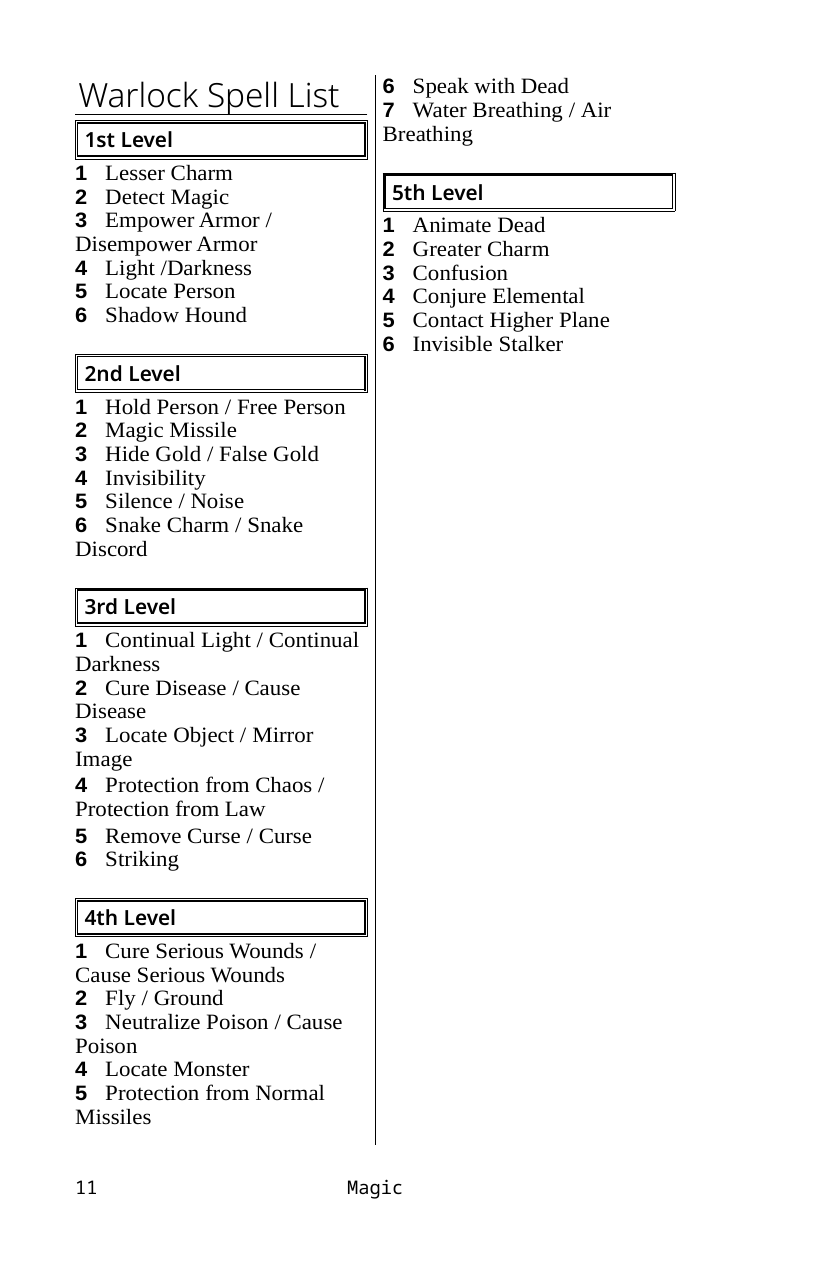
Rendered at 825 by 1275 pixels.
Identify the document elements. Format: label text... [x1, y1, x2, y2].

list Snake Charm / Snake Discord [75, 513, 367, 561]
list Conjure Elemental [382, 285, 675, 308]
list Magic Missile [75, 419, 367, 442]
list Invisibility [75, 466, 367, 490]
list Locate Person [75, 280, 367, 304]
list Water Breathing / Air Breathing [382, 99, 675, 146]
list Protection from Normal Missiles [75, 1082, 367, 1129]
list Remove Curse / Curse [75, 824, 367, 848]
list Detect Magic [75, 185, 367, 209]
list Shadow Hound [75, 304, 367, 327]
list Striking [75, 848, 367, 872]
list Cure Disease / Cause Disease [75, 676, 367, 723]
list Contact Higher Plane [382, 308, 675, 332]
subtitle 5th Level [386, 176, 672, 208]
list Light /Darkness [75, 256, 367, 280]
list Confusion [382, 261, 675, 285]
subtitle 3rd Level [78, 591, 364, 622]
list Hide Gold / False Gold [75, 442, 367, 466]
list Fly / Ground [75, 987, 367, 1011]
subtitle Warlock Spell List [75, 75, 367, 114]
list Animate Dead [382, 214, 675, 238]
list Silence / Noise [75, 490, 367, 513]
list Locate Object / Mirror Image [75, 723, 367, 771]
list Neutralize Poison / Cause Poison [75, 1011, 367, 1058]
list Greater Charm [382, 238, 675, 261]
list Continual Light / Continual Darkness [75, 629, 367, 676]
list Speak with Dead [382, 75, 675, 99]
list Empower Armor / Disempower Armor [75, 209, 367, 256]
list Cure Serious Wounds / Cause Serious Wounds [75, 939, 367, 987]
list Protection from Chaos / Protection from Law [75, 774, 367, 821]
list Invisible Stalker [382, 332, 675, 356]
list Hold Person / Free Person [75, 395, 367, 419]
list Locate Monster [75, 1058, 367, 1082]
list Lesser Charm [75, 162, 367, 185]
